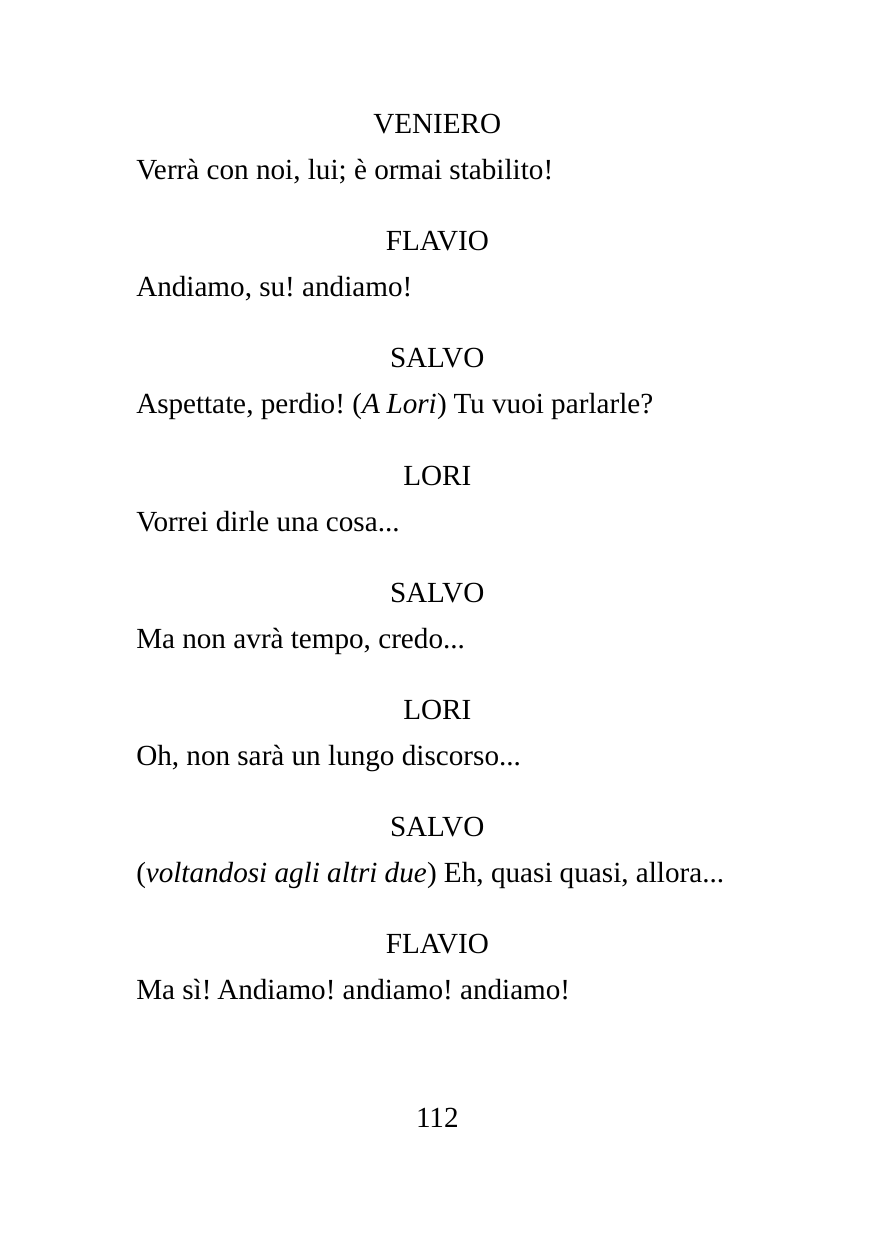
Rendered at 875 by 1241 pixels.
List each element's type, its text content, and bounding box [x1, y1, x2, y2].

text Vorrei dirle una cosa... [106, 504, 768, 537]
text SALVO [106, 341, 768, 374]
text VENIERO [106, 106, 768, 140]
text SALVO [106, 809, 768, 842]
text Ma sì! Andiamo! andiamo! andiamo! [106, 972, 768, 1006]
text LORI [106, 692, 768, 725]
text FLAVIO [106, 223, 768, 257]
text (voltandosi agli altri due) Eh, quasi quasi, allora... [106, 855, 768, 888]
text SALVO [106, 575, 768, 608]
text Aspettate, perdio! (A Lori) Tu vuoi parlarle? [106, 387, 768, 420]
text Andiamo, su! andiamo! [106, 269, 768, 303]
text Oh, non sarà un lungo discorso... [106, 738, 768, 771]
text Ma non avrà tempo, credo... [106, 621, 768, 654]
text LORI [106, 458, 768, 491]
text Verrà con noi, lui; è ormai stabilito! [106, 152, 768, 186]
text FLAVIO [106, 926, 768, 959]
